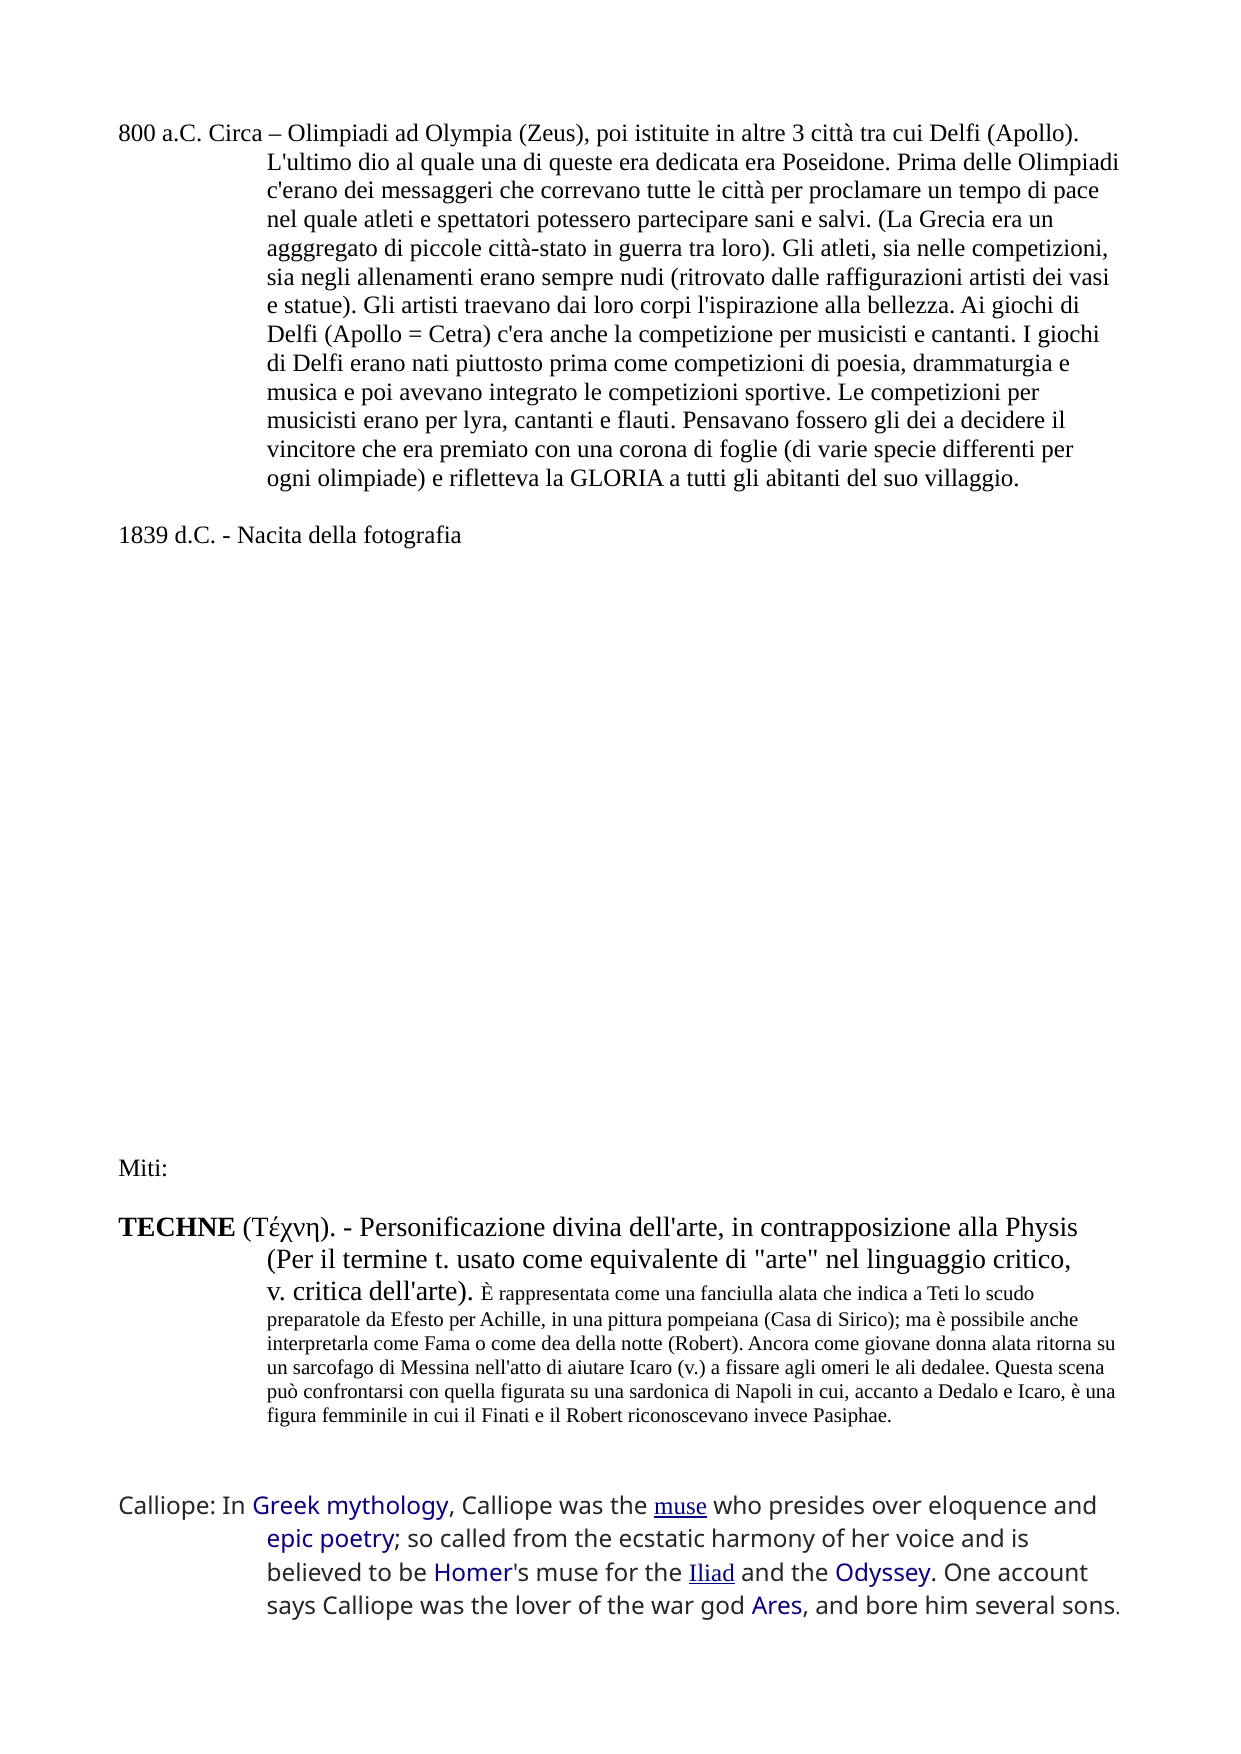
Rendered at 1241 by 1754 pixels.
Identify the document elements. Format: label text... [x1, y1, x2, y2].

text 800 a.C. Circa – Olimpiadi ad Olympia (Zeus), poi istituite in altre 3 città tra cui Delfi (Apollo). L'ultimo dio al quale una di queste era dedicata era Poseidone. Prima delle Olimpiadi c'erano dei messaggeri che correvano tutte le città per proclamare un tempo di pace nel quale atleti e spettatori potessero partecipare sani e salvi. (La Grecia era un agggregato di piccole città-stato in guerra tra loro). Gli atleti, sia nelle competizioni, sia negli allenamenti erano sempre nudi (ritrovato dalle raffigurazioni artisti dei vasi e statue). Gli artisti traevano dai loro corpi l'ispirazione alla bellezza. Ai giochi di Delfi (Apollo = Cetra) c'era anche la competizione per musicisti e cantanti. I giochi di Delfi erano nati piuttosto prima come competizioni di poesia, drammaturgia e musica e poi avevano integrato le competizioni sportive. Le competizioni per musicisti erano per lyra, cantanti e flauti. Pensavano fossero gli dei a decidere il vincitore che era premiato con una corona di foglie (di varie specie differenti per ogni olimpiade) e rifletteva la GLORIA a tutti gli abitanti del suo villaggio. [118, 118, 1122, 492]
text 1839 d.C. - Nacita della fotografia [118, 521, 1122, 549]
text Miti: [118, 1153, 1122, 1182]
text TECHNE (Τέχνη). - Personificazione divina dell'arte, in contrapposizione alla Physis (Per il termine t. usato come equivalente di "arte" nel linguaggio critico, v. critica dell'arte). È rappresentata come una fanciulla alata che indica a Teti lo scudo preparatole da Efesto per Achille, in una pittura pompeiana (Casa di Sirico); ma è possibile anche interpretarla come Fama o come dea della notte (Robert). Ancora come giovane donna alata ritorna su un sarcofago di Messina nell'atto di aiutare Icaro (v.) a fissare agli omeri le ali dedalee. Questa scena può confrontarsi con quella figurata su una sardonica di Napoli in cui, accanto a Dedalo e Icaro, è una figura femminile in cui il Finati e il Robert riconoscevano invece Pasiphae. [118, 1211, 1122, 1427]
text Calliope: In Greek mythology, Calliope was the muse who presides over eloquence and epic poetry; so called from the ecstatic harmony of her voice and is believed to be Homer's muse for the Iliad and the Odyssey. One account says Calliope was the lover of the war god Ares, and bore him several sons. [118, 1488, 1122, 1621]
